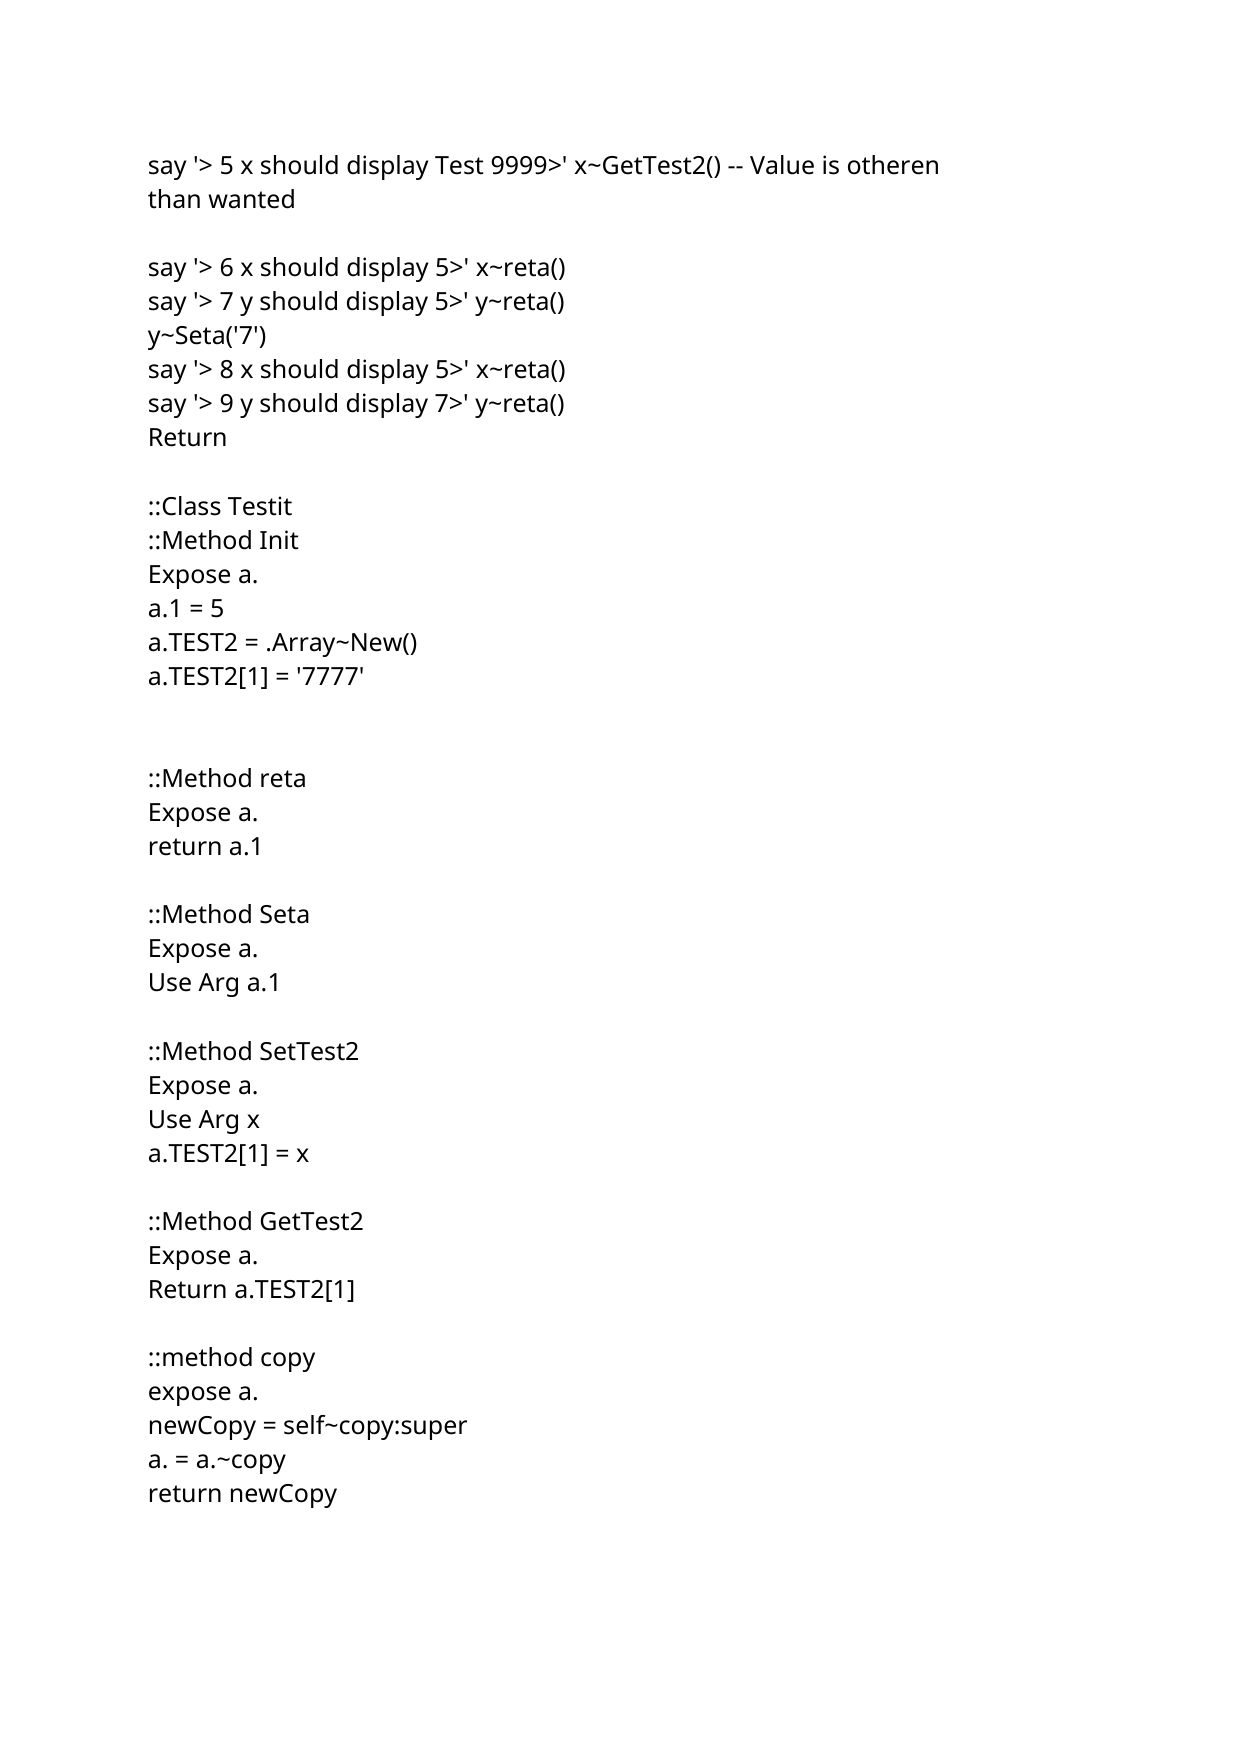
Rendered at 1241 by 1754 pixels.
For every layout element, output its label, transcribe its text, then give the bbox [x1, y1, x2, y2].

text say '> 5 x should display Test 9999>' x~GetTest2() -- Value is otheren than wanted say '> 6 x should display 5>' x~reta() say '> 7 y should display 5>' y~reta() y~Seta('7') say '> 8 x should display 5>' x~reta() say '> 9 y should display 7>' y~reta() Return ::Class Testit ::Method Init Expose a. a.1 = 5 a.TEST2 = .Array~New() a.TEST2[1] = '7777' ::Method reta Expose a. return a.1 ::Method Seta Expose a. Use Arg a.1 ::Method SetTest2 Expose a. Use Arg x a.TEST2[1] = x ::Method GetTest2 Expose a. Return a.TEST2[1] ::method copy expose a. newCopy = self~copy:super a. = a.~copy return newCopy [148, 148, 1093, 1578]
